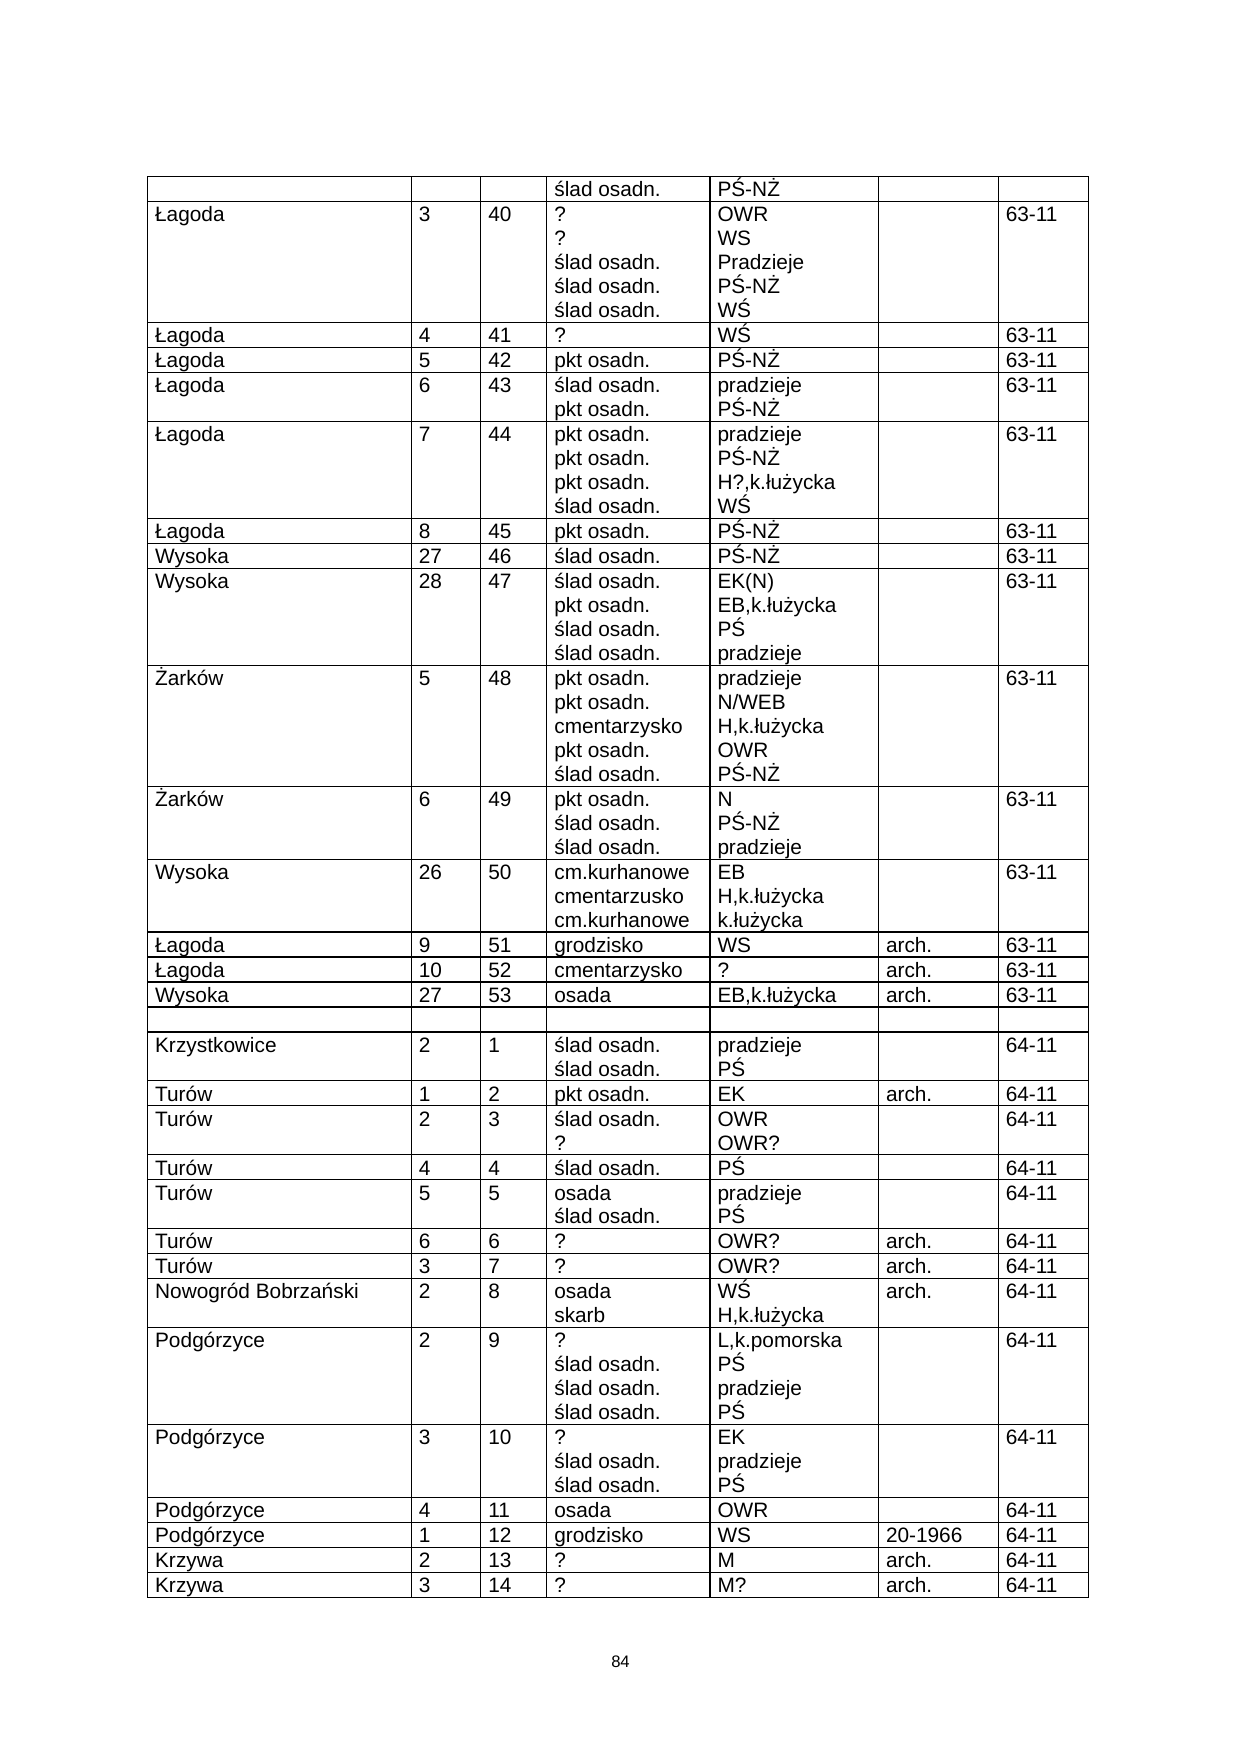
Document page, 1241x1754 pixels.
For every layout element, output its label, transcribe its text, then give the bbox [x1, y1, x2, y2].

table_cell 7 [481, 1254, 546, 1278]
table_cell pkt osadn. ślad osadn. ślad osadn. [547, 787, 709, 858]
table_cell [879, 1106, 998, 1154]
table_cell 43 [481, 373, 546, 421]
table_cell 63-11 [999, 202, 1088, 322]
table_cell 6 [412, 1229, 480, 1253]
table_cell Turów [148, 1229, 411, 1253]
table_cell 2 [412, 1548, 480, 1572]
table_cell PŚ [711, 1155, 878, 1179]
table_cell 64-11 [999, 1328, 1088, 1424]
table_cell 49 [481, 787, 546, 858]
table_cell 64-11 [999, 1523, 1088, 1547]
table_cell arch. [879, 1573, 998, 1597]
table_cell cm.kurhanowe cmentarzusko cm.kurhanowe [547, 860, 709, 931]
table_cell [879, 1498, 998, 1522]
table_cell ślad osadn. ? [547, 1106, 709, 1154]
table_cell arch. [879, 933, 998, 956]
table_cell 6 [412, 373, 480, 421]
table_cell [481, 177, 546, 201]
table_cell arch. [879, 958, 998, 981]
table_cell ? [711, 958, 878, 981]
table_cell 44 [481, 422, 546, 518]
table_cell WŚ [711, 323, 878, 347]
table_cell 40 [481, 202, 546, 322]
table_cell 63-11 [999, 958, 1088, 981]
table_cell 1 [481, 1033, 546, 1080]
table_cell Wysoka [148, 860, 411, 931]
table_cell 63-11 [999, 422, 1088, 518]
table_cell 3 [481, 1106, 546, 1154]
table_cell [148, 177, 411, 201]
table_cell [879, 1425, 998, 1497]
table_cell EB,k.łużycka [711, 983, 878, 1006]
table_cell [879, 422, 998, 518]
table_cell 64-11 [999, 1279, 1088, 1327]
table_cell 53 [481, 983, 546, 1006]
table_cell Łagoda [148, 323, 411, 347]
table_cell 63-11 [999, 933, 1088, 956]
table_cell 8 [481, 1279, 546, 1327]
table_cell 13 [481, 1548, 546, 1572]
table_cell Łagoda [148, 422, 411, 518]
table_cell arch. [879, 983, 998, 1006]
table_cell ? ślad osadn. ślad osadn. [547, 1425, 709, 1497]
table_cell 46 [481, 544, 546, 568]
table_cell Żarków [148, 666, 411, 786]
table_cell EK pradzieje PŚ [711, 1425, 878, 1497]
table_cell arch. [879, 1229, 998, 1253]
table_cell 6 [412, 787, 480, 858]
table_cell Turów [148, 1254, 411, 1278]
table_cell pradzieje PŚ [711, 1033, 878, 1080]
table_cell ślad osadn. ślad osadn. [547, 1033, 709, 1080]
table_cell pkt osadn. [547, 348, 709, 372]
table_cell Wysoka [148, 544, 411, 568]
table_cell grodzisko [547, 933, 709, 956]
table_cell [879, 519, 998, 543]
table_cell Żarków [148, 787, 411, 858]
table_cell 3 [412, 202, 480, 322]
table_cell Nowogród Bobrzański [148, 1279, 411, 1327]
table_cell 11 [481, 1498, 546, 1522]
table_cell 42 [481, 348, 546, 372]
table_cell Podgórzyce [148, 1425, 411, 1497]
table_cell pradzieje PŚ-NŻ [711, 373, 878, 421]
table_cell 3 [412, 1254, 480, 1278]
table_cell N PŚ-NŻ pradzieje [711, 787, 878, 858]
table_cell [879, 1033, 998, 1080]
table_cell 64-11 [999, 1155, 1088, 1179]
table_cell arch. [879, 1279, 998, 1327]
table_cell 4 [481, 1155, 546, 1179]
table_cell 52 [481, 958, 546, 981]
table_cell 64-11 [999, 1548, 1088, 1572]
table_cell [879, 666, 998, 786]
table_cell 8 [412, 519, 480, 543]
table_cell [481, 1008, 546, 1031]
table_cell ? ? ślad osadn. ślad osadn. ślad osadn. [547, 202, 709, 322]
table_cell 27 [412, 544, 480, 568]
table_cell 10 [412, 958, 480, 981]
table_cell Łagoda [148, 933, 411, 956]
table_cell 63-11 [999, 569, 1088, 665]
table_cell 20-1966 [879, 1523, 998, 1547]
table_cell pradzieje N/WEB H,k.łużycka OWR PŚ-NŻ [711, 666, 878, 786]
table_cell 45 [481, 519, 546, 543]
table_cell arch. [879, 1254, 998, 1278]
table_cell pradzieje PŚ [711, 1180, 878, 1228]
table_cell 10 [481, 1425, 546, 1497]
table_cell Krzywa [148, 1548, 411, 1572]
table_cell PŚ-NŻ [711, 544, 878, 568]
table_cell 5 [412, 666, 480, 786]
table_cell 64-11 [999, 1498, 1088, 1522]
table_cell PŚ-NŻ [711, 348, 878, 372]
table_cell Łagoda [148, 519, 411, 543]
table_cell 3 [412, 1573, 480, 1597]
table_cell 26 [412, 860, 480, 931]
table_cell WS [711, 1523, 878, 1547]
table_cell OWR [711, 1498, 878, 1522]
table_cell 63-11 [999, 544, 1088, 568]
table_cell Podgórzyce [148, 1498, 411, 1522]
table_cell [879, 1008, 998, 1031]
table_cell Turów [148, 1081, 411, 1105]
table_cell 64-11 [999, 1106, 1088, 1154]
table_cell ślad osadn. [547, 177, 709, 201]
table_cell 5 [412, 1180, 480, 1228]
table_cell 63-11 [999, 787, 1088, 858]
table_cell PŚ-NŻ [711, 177, 878, 201]
table_cell 50 [481, 860, 546, 931]
table_cell pradzieje PŚ-NŻ H?,k.łużycka WŚ [711, 422, 878, 518]
table_cell EB H,k.łużycka k.łużycka [711, 860, 878, 931]
table_cell [879, 348, 998, 372]
table_cell 64-11 [999, 1081, 1088, 1105]
table_cell 64-11 [999, 1254, 1088, 1278]
table_cell 4 [412, 323, 480, 347]
table_cell Łagoda [148, 348, 411, 372]
table_cell Turów [148, 1180, 411, 1228]
table_cell Wysoka [148, 983, 411, 1006]
table_cell M? [711, 1573, 878, 1597]
table_cell ? [547, 1573, 709, 1597]
table_cell ślad osadn. pkt osadn. [547, 373, 709, 421]
table_cell [879, 1155, 998, 1179]
table_cell L,k.pomorska PŚ pradzieje PŚ [711, 1328, 878, 1424]
table_cell [879, 569, 998, 665]
table_cell 1 [412, 1523, 480, 1547]
table_cell [879, 373, 998, 421]
table_cell Łagoda [148, 373, 411, 421]
table_cell 63-11 [999, 323, 1088, 347]
table_cell [879, 1328, 998, 1424]
table_cell 64-11 [999, 1033, 1088, 1080]
table_cell 51 [481, 933, 546, 956]
table_cell 4 [412, 1155, 480, 1179]
table_cell WS [711, 933, 878, 956]
table_cell 63-11 [999, 373, 1088, 421]
table_cell ? ślad osadn. ślad osadn. ślad osadn. [547, 1328, 709, 1424]
table_cell Łagoda [148, 958, 411, 981]
table_cell Turów [148, 1155, 411, 1179]
table_cell osada ślad osadn. [547, 1180, 709, 1228]
table_cell ? [547, 1254, 709, 1278]
table_cell 7 [412, 422, 480, 518]
table_cell 64-11 [999, 1573, 1088, 1597]
table_cell OWR OWR? [711, 1106, 878, 1154]
table_cell 3 [412, 1425, 480, 1497]
table_cell ? [547, 323, 709, 347]
table_cell 27 [412, 983, 480, 1006]
table_cell ślad osadn. pkt osadn. ślad osadn. ślad osadn. [547, 569, 709, 665]
table_cell 1 [412, 1081, 480, 1105]
table_cell pkt osadn. [547, 519, 709, 543]
table_cell [879, 323, 998, 347]
table_cell Turów [148, 1106, 411, 1154]
table_cell OWR? [711, 1254, 878, 1278]
table_cell PŚ-NŻ [711, 519, 878, 543]
table_cell [547, 1008, 709, 1031]
table_cell 64-11 [999, 1425, 1088, 1497]
table_cell 9 [412, 933, 480, 956]
table_cell 5 [412, 348, 480, 372]
table_cell OWR? [711, 1229, 878, 1253]
table_cell 48 [481, 666, 546, 786]
table_cell 2 [412, 1279, 480, 1327]
table_cell Łagoda [148, 202, 411, 322]
table_cell [879, 1180, 998, 1228]
table_cell [879, 787, 998, 858]
table_cell M [711, 1548, 878, 1572]
table_cell [879, 202, 998, 322]
table_cell 64-11 [999, 1180, 1088, 1228]
table_cell 64-11 [999, 1229, 1088, 1253]
table_cell pkt osadn. [547, 1081, 709, 1105]
table_cell 5 [481, 1180, 546, 1228]
table_cell osada [547, 1498, 709, 1522]
table_cell 12 [481, 1523, 546, 1547]
table_cell [879, 544, 998, 568]
table_cell grodzisko [547, 1523, 709, 1547]
table_cell osada [547, 983, 709, 1006]
table_cell 63-11 [999, 666, 1088, 786]
table_cell cmentarzysko [547, 958, 709, 981]
table_cell 14 [481, 1573, 546, 1597]
table_cell ślad osadn. [547, 1155, 709, 1179]
table_cell ? [547, 1229, 709, 1253]
table_cell [999, 177, 1088, 201]
table_cell 2 [412, 1106, 480, 1154]
table_cell [711, 1008, 878, 1031]
table_cell OWR WS Pradzieje PŚ-NŻ WŚ [711, 202, 878, 322]
table_cell 4 [412, 1498, 480, 1522]
table_cell Krzywa [148, 1573, 411, 1597]
table_cell ślad osadn. [547, 544, 709, 568]
table_cell WŚ H,k.łużycka [711, 1279, 878, 1327]
table_cell [148, 1008, 411, 1031]
table_cell osada skarb [547, 1279, 709, 1327]
table_cell Krzystkowice [148, 1033, 411, 1080]
table_cell [412, 177, 480, 201]
table_cell arch. [879, 1548, 998, 1572]
table_cell Podgórzyce [148, 1328, 411, 1424]
table_cell 63-11 [999, 519, 1088, 543]
table_cell [879, 860, 998, 931]
table_cell Wysoka [148, 569, 411, 665]
table_cell 2 [412, 1033, 480, 1080]
table_cell EK [711, 1081, 878, 1105]
table_cell [879, 177, 998, 201]
table_cell 41 [481, 323, 546, 347]
table_cell 9 [481, 1328, 546, 1424]
table_cell 63-11 [999, 983, 1088, 1006]
table_cell 28 [412, 569, 480, 665]
table_cell pkt osadn. pkt osadn. pkt osadn. ślad osadn. [547, 422, 709, 518]
table_cell 2 [412, 1328, 480, 1424]
table_cell 6 [481, 1229, 546, 1253]
table_cell pkt osadn. pkt osadn. cmentarzysko pkt osadn. ślad osadn. [547, 666, 709, 786]
table_cell 47 [481, 569, 546, 665]
table_cell Podgórzyce [148, 1523, 411, 1547]
table_cell 63-11 [999, 348, 1088, 372]
table_cell 63-11 [999, 860, 1088, 931]
table_cell arch. [879, 1081, 998, 1105]
table_cell 2 [481, 1081, 546, 1105]
table_cell [999, 1008, 1088, 1031]
table_cell ? [547, 1548, 709, 1572]
table_cell EK(N) EB,k.łużycka PŚ pradzieje [711, 569, 878, 665]
table_cell [412, 1008, 480, 1031]
